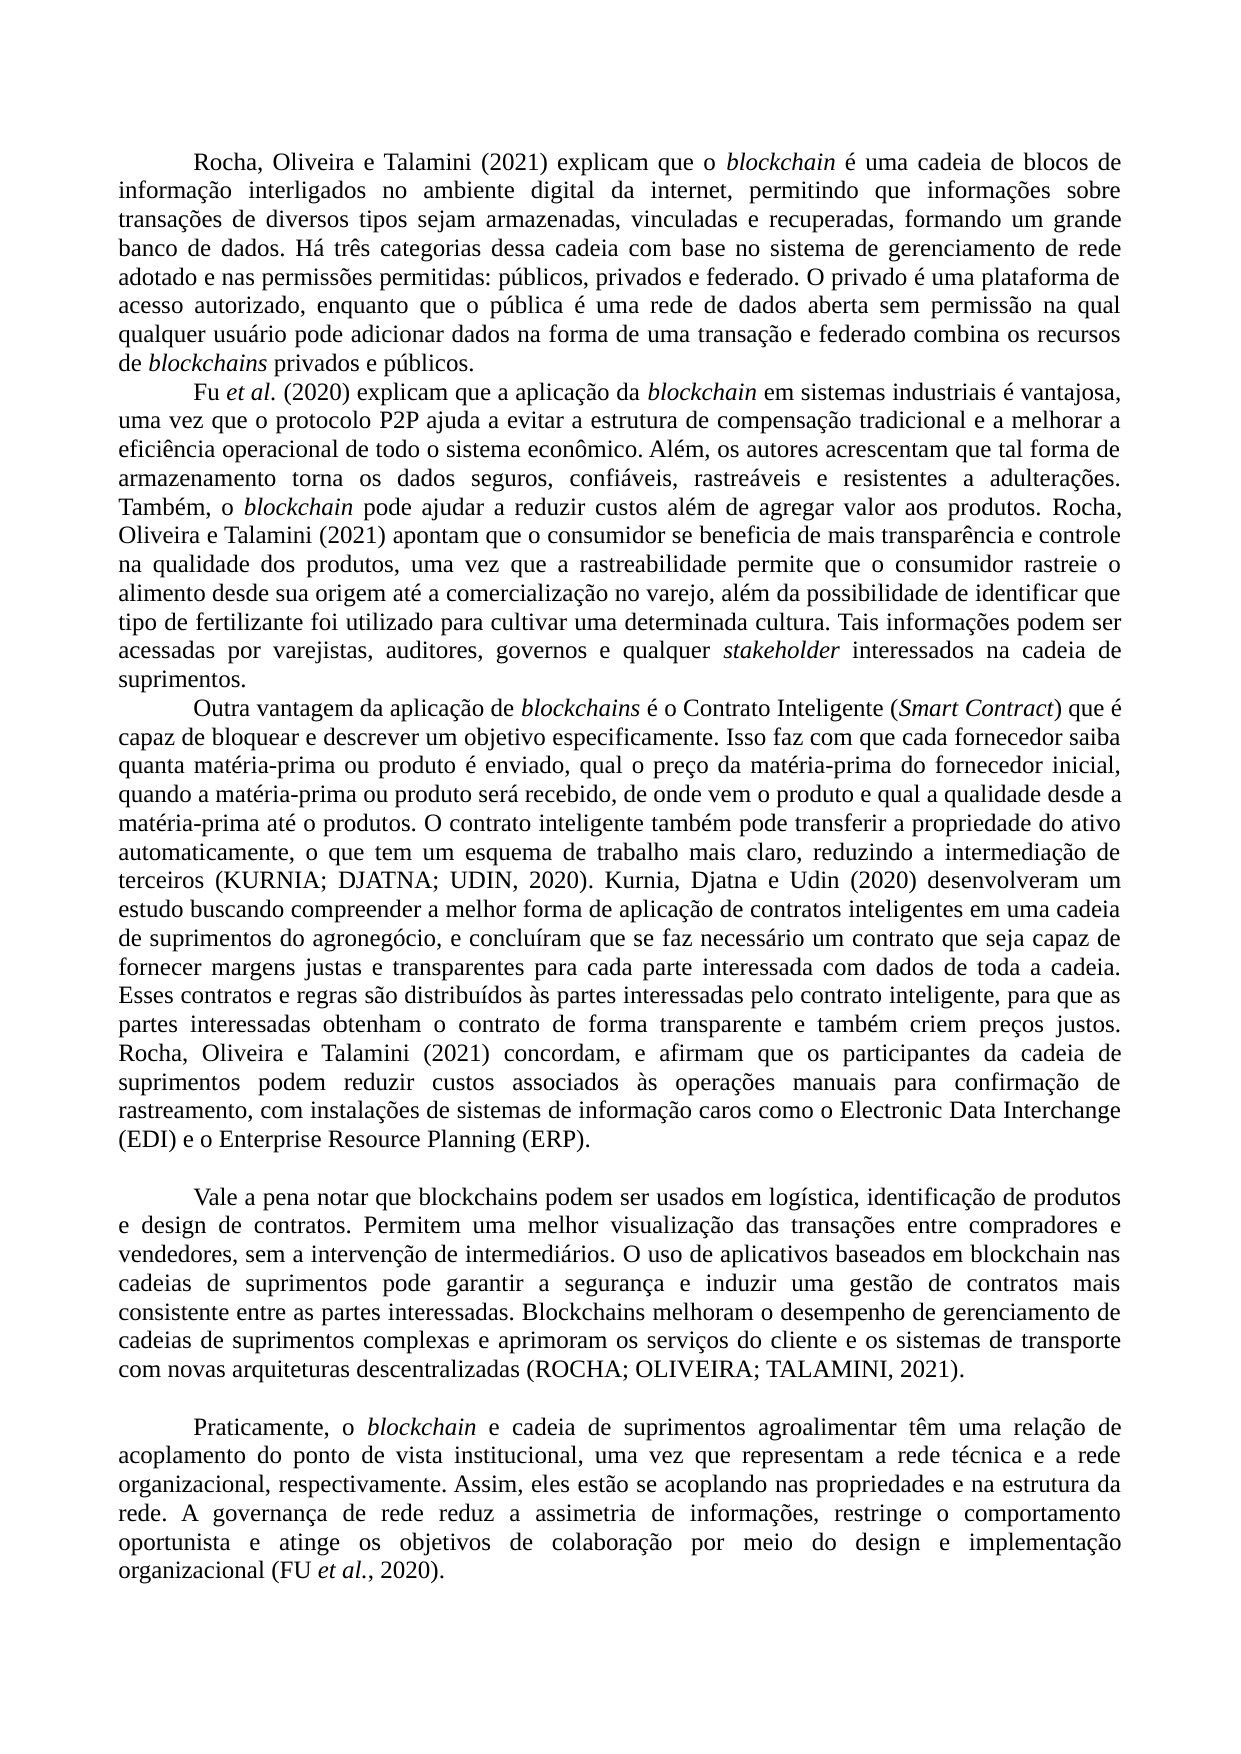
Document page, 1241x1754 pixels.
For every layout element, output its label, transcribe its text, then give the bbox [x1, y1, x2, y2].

text Praticamente, o blockchain e cadeia de suprimentos agroalimentar têm uma relação de acoplamento do ponto de vista institucional, uma vez que representam a rede técnica e a rede organizacional, respectivamente. Assim, eles estão se acoplando nas propriedades e na estrutura da rede. A governança de rede reduz a assimetria de informações, restringe o comportamento oportunista e atinge os objetivos de colaboração por meio do design e implementação organizacional (FU et al., 2020)⁠. [118, 1412, 1122, 1584]
text Fu et al. (2020) explicam que a aplicação da blockchain em sistemas industriais é vantajosa, uma vez que o protocolo P2P ajuda a evitar a estrutura de compensação tradicional e a melhorar a eficiência operacional de todo o sistema econômico. Além, os autores acrescentam que tal forma de armazenamento torna os dados seguros, confiáveis, rastreáveis e resistentes a adulterações. Também, o blockchain pode ajudar a reduzir custos além de agregar valor aos produtos. Rocha, Oliveira e Talamini (2021)⁠ apontam que o consumidor se beneficia de mais transparência e controle na qualidade dos produtos, uma vez que a rastreabilidade permite que o consumidor rastreie o alimento desde sua origem até a comercialização no varejo, além da possibilidade de identificar que tipo de fertilizante foi utilizado para cultivar uma determinada cultura. Tais informações podem ser acessadas por varejistas, auditores, governos e qualquer stakeholder interessados na cadeia de suprimentos. [118, 377, 1122, 693]
text Outra vantagem da aplicação de blockchains é o Contrato Inteligente (Smart Contract) que é capaz de bloquear e descrever um objetivo especificamente. Isso faz com que cada fornecedor saiba quanta matéria-prima ou produto é enviado, qual o preço da matéria-prima do fornecedor inicial, quando a matéria-prima ou produto será recebido, de onde vem o produto e qual a qualidade desde a matéria-prima até o produtos. O contrato inteligente também pode transferir a propriedade do ativo automaticamente, o que tem um esquema de trabalho mais claro, reduzindo a intermediação de terceiros (KURNIA; DJATNA; UDIN, 2020)⁠. Kurnia, Djatna e Udin (2020) desenvolveram um estudo buscando compreender a melhor forma de aplicação de contratos inteligentes em uma cadeia de suprimentos do agronegócio, e concluíram que se faz necessário um contrato que seja capaz de fornecer margens justas e transparentes para cada parte interessada com dados de toda a cadeia. Esses contratos e regras são distribuídos às partes interessadas pelo contrato inteligente, para que as partes interessadas obtenham o contrato de forma transparente e também criem preços justos. Rocha, Oliveira e Talamini (2021)⁠ concordam, e afirmam que os participantes da cadeia de suprimentos podem reduzir custos associados às operações manuais para confirmação de rastreamento, com instalações de sistemas de informação caros como o Electronic Data Interchange (EDI) e o Enterprise Resource Planning (ERP). [118, 693, 1122, 1153]
text Rocha, Oliveira e Talamini (2021) explicam que o blockchain é uma cadeia de blocos de informação interligados no ambiente digital da internet, permitindo que informações sobre transações de diversos tipos sejam armazenadas, vinculadas e recuperadas, formando um grande banco de dados. Há três categorias dessa cadeia com base no sistema de gerenciamento de rede adotado e nas permissões permitidas: públicos, privados e federado. O privado é uma plataforma de acesso autorizado, enquanto que o pública é uma rede de dados aberta sem permissão na qual qualquer usuário pode adicionar dados na forma de uma transação e federado combina os recursos de blockchains privados e públicos. [118, 147, 1122, 377]
text Vale a pena notar que blockchains podem ser usados em logística, identificação de produtos e design de contratos. Permitem uma melhor visualização das transações entre compradores e vendedores, sem a intervenção de intermediários. O uso de aplicativos baseados em blockchain nas cadeias de suprimentos pode garantir a segurança e induzir uma gestão de contratos mais consistente entre as partes interessadas. Blockchains melhoram o desempenho de gerenciamento de cadeias de suprimentos complexas e aprimoram os serviços do cliente e os sistemas de transporte com novas arquiteturas descentralizadas (ROCHA; OLIVEIRA; TALAMINI, 2021)⁠. [118, 1182, 1122, 1383]
